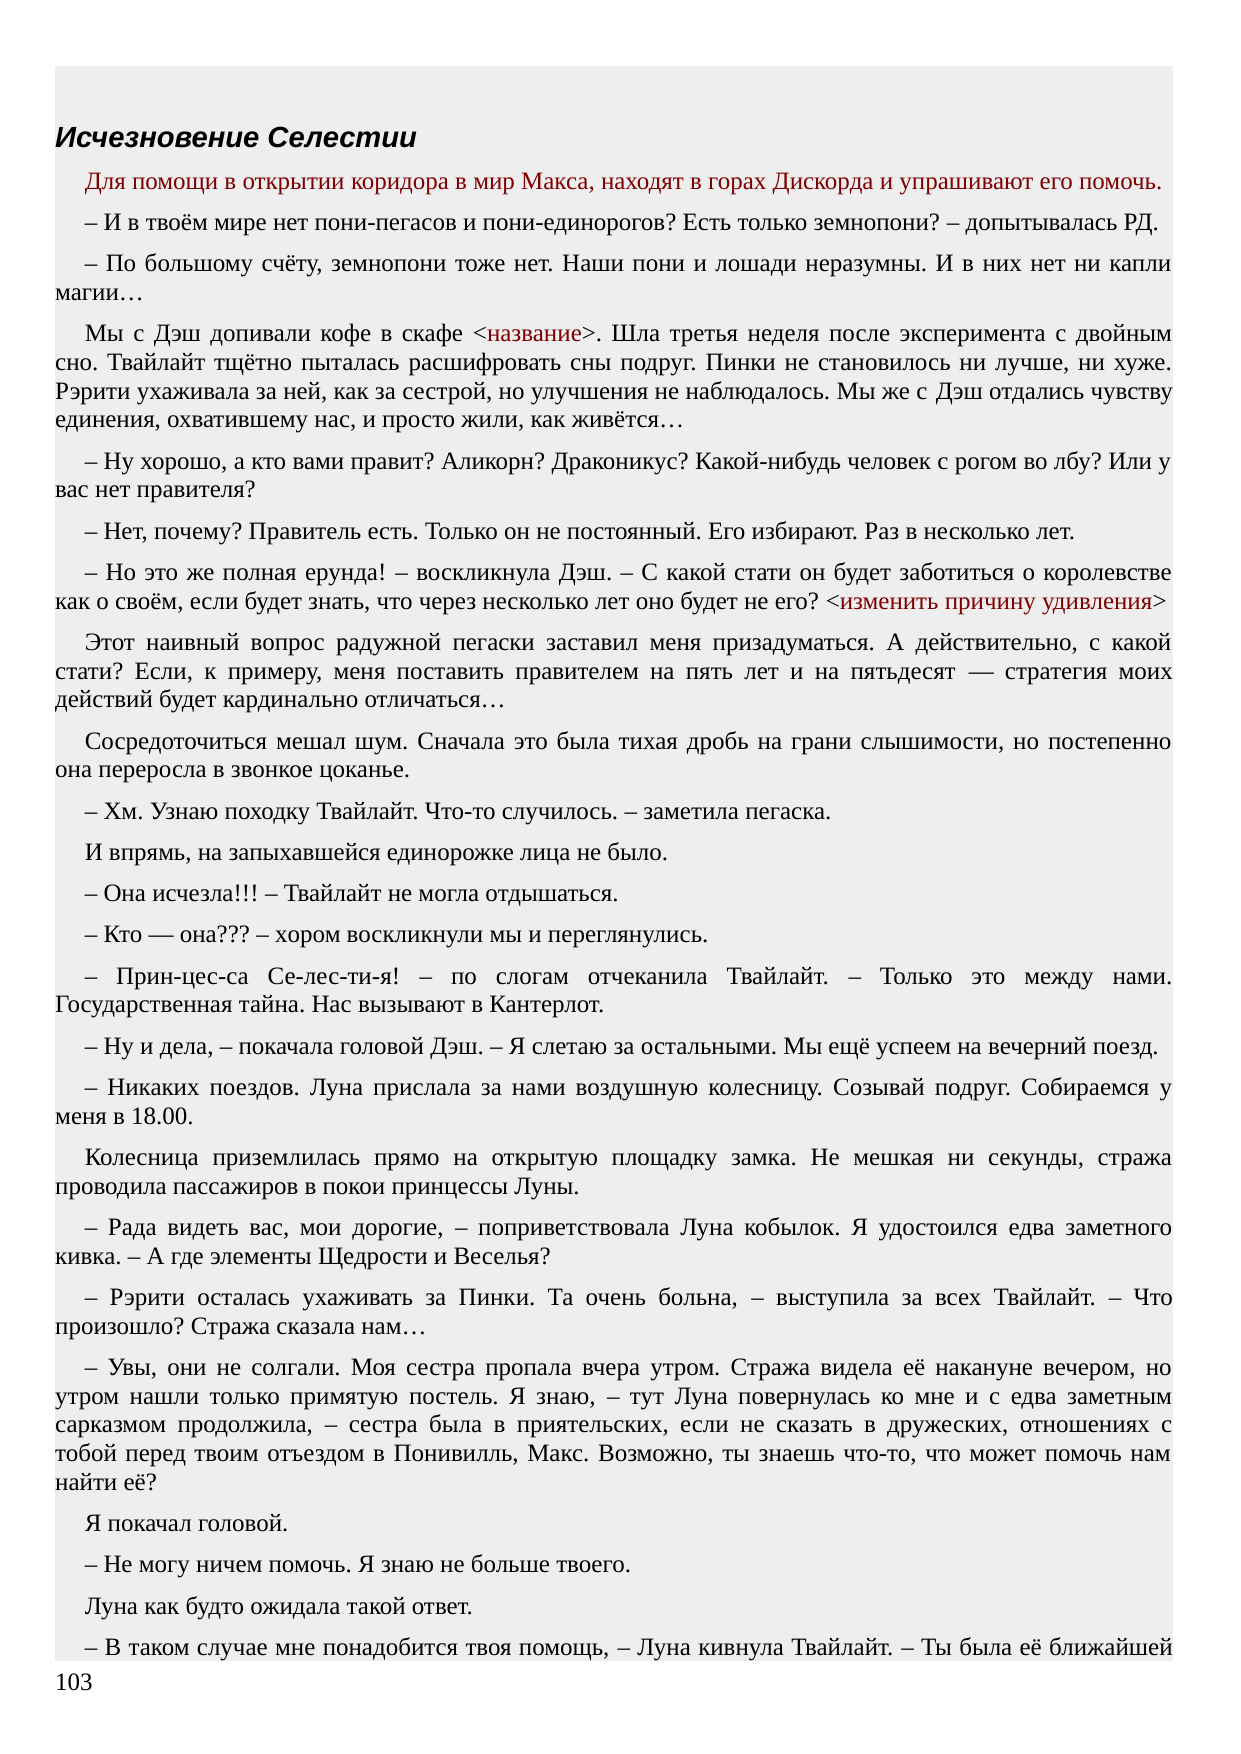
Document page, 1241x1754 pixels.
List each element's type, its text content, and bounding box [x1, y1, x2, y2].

text – Прин-цес-са Се-лес-ти-я! – по слогам отчеканила Твайлайт. – Только это между нами. Государственная тайна. Нас вызывают в Кантерлот. [55, 961, 1173, 1018]
text – Ну и дела, – покачала головой Дэш. – Я слетаю за остальными. Мы ещё успеем на вечерний поезд. [55, 1031, 1173, 1059]
text – Но это же полная ерунда! – воскликнула Дэш. – С какой стати он будет заботиться о королевстве как о своём, если будет знать, что через несколько лет оно будет не его? <изменить причину удивления> [55, 557, 1173, 614]
text – Нет, почему? Правитель есть. Только он не постоянный. Его избирают. Раз в несколько лет. [55, 516, 1173, 544]
text Сосредоточиться мешал шум. Сначала это была тихая дробь на грани слышимости, но постепенно она переросла в звонкое цоканье. [55, 726, 1173, 783]
text – Не могу ничем помочь. Я знаю не больше твоего. [55, 1549, 1173, 1578]
subtitle Исчезновение Селестии [55, 120, 1173, 153]
text – Рэрити осталась ухаживать за Пинки. Та очень больна, – выступила за всех Твайлайт. – Что произошло? Стража сказала нам… [55, 1282, 1173, 1339]
text – Рада видеть вас, мои дорогие, – поприветствовала Луна кобылок. Я удостоился едва заметного кивка. – А где элементы Щедрости и Веселья? [55, 1212, 1173, 1269]
text – Она исчезла!!! – Твайлайт не могла отдышаться. [55, 878, 1173, 907]
text – Никаких поездов. Луна прислала за нами воздушную колесницу. Созывай подруг. Собираемся у меня в 18.00. [55, 1072, 1173, 1129]
text – В таком случае мне понадобится твоя помощь, – Луна кивнула Твайлайт. – Ты была её ближайшей [55, 1632, 1173, 1661]
text – Увы, они не солгали. Моя сестра пропала вчера утром. Стража видела её накануне вечером, но утром нашли только примятую постель. Я знаю, – тут Луна повернулась ко мне и с едва заметным сарказмом продолжила, – сестра была в приятельских, если не сказать в дружеских, отношениях с тобой перед твоим отъездом в Понивилль, Макс. Возможно, ты знаешь что-то, что может помочь нам найти её? [55, 1352, 1173, 1496]
text Луна как будто ожидала такой ответ. [55, 1591, 1173, 1619]
text Для помощи в открытии коридора в мир Макса, находят в горах Дискорда и упрашивают его помочь. [55, 166, 1173, 194]
text – По большому счёту, земнопони тоже нет. Наши пони и лошади неразумны. И в них нет ни капли магии… [55, 248, 1173, 306]
text – Кто — она??? – хором воскликнули мы и переглянулись. [55, 919, 1173, 948]
text Я покачал головой. [55, 1508, 1173, 1537]
text – Хм. Узнаю походку Твайлайт. Что-то случилось. – заметила пегаска. [55, 796, 1173, 824]
text – Ну хорошо, а кто вами правит? Аликорн? Драконикус? Какой-нибудь человек с рогом во лбу? Или у вас нет правителя? [55, 446, 1173, 503]
text – И в твоём мире нет пони-пегасов и пони-единорогов? Есть только земнопони? – допытывалась РД. [55, 207, 1173, 236]
text Этот наивный вопрос радужной пегаски заставил меня призадуматься. А действительно, с какой стати? Если, к примеру, меня поставить правителем на пять лет и на пятьдесят — стратегия моих действий будет кардинально отличаться… [55, 627, 1173, 713]
text И впрямь, на запыхавшейся единорожке лица не было. [55, 837, 1173, 866]
text Мы с Дэш допивали кофе в cкафе <название>. Шла третья неделя после эксперимента с двойным сно. Твайлайт тщётно пыталась расшифровать сны подруг. Пинки не становилось ни лучше, ни хуже. Рэрити ухаживала за ней, как за сестрой, но улучшения не наблюдалось. Мы же с Дэш отдались чувству единения, охватившему нас, и просто жили, как живётся… [55, 318, 1173, 433]
text Колесница приземлилась прямо на открытую площадку замка. Не мешкая ни секунды, стража проводила пассажиров в покои принцессы Луны. [55, 1142, 1173, 1199]
